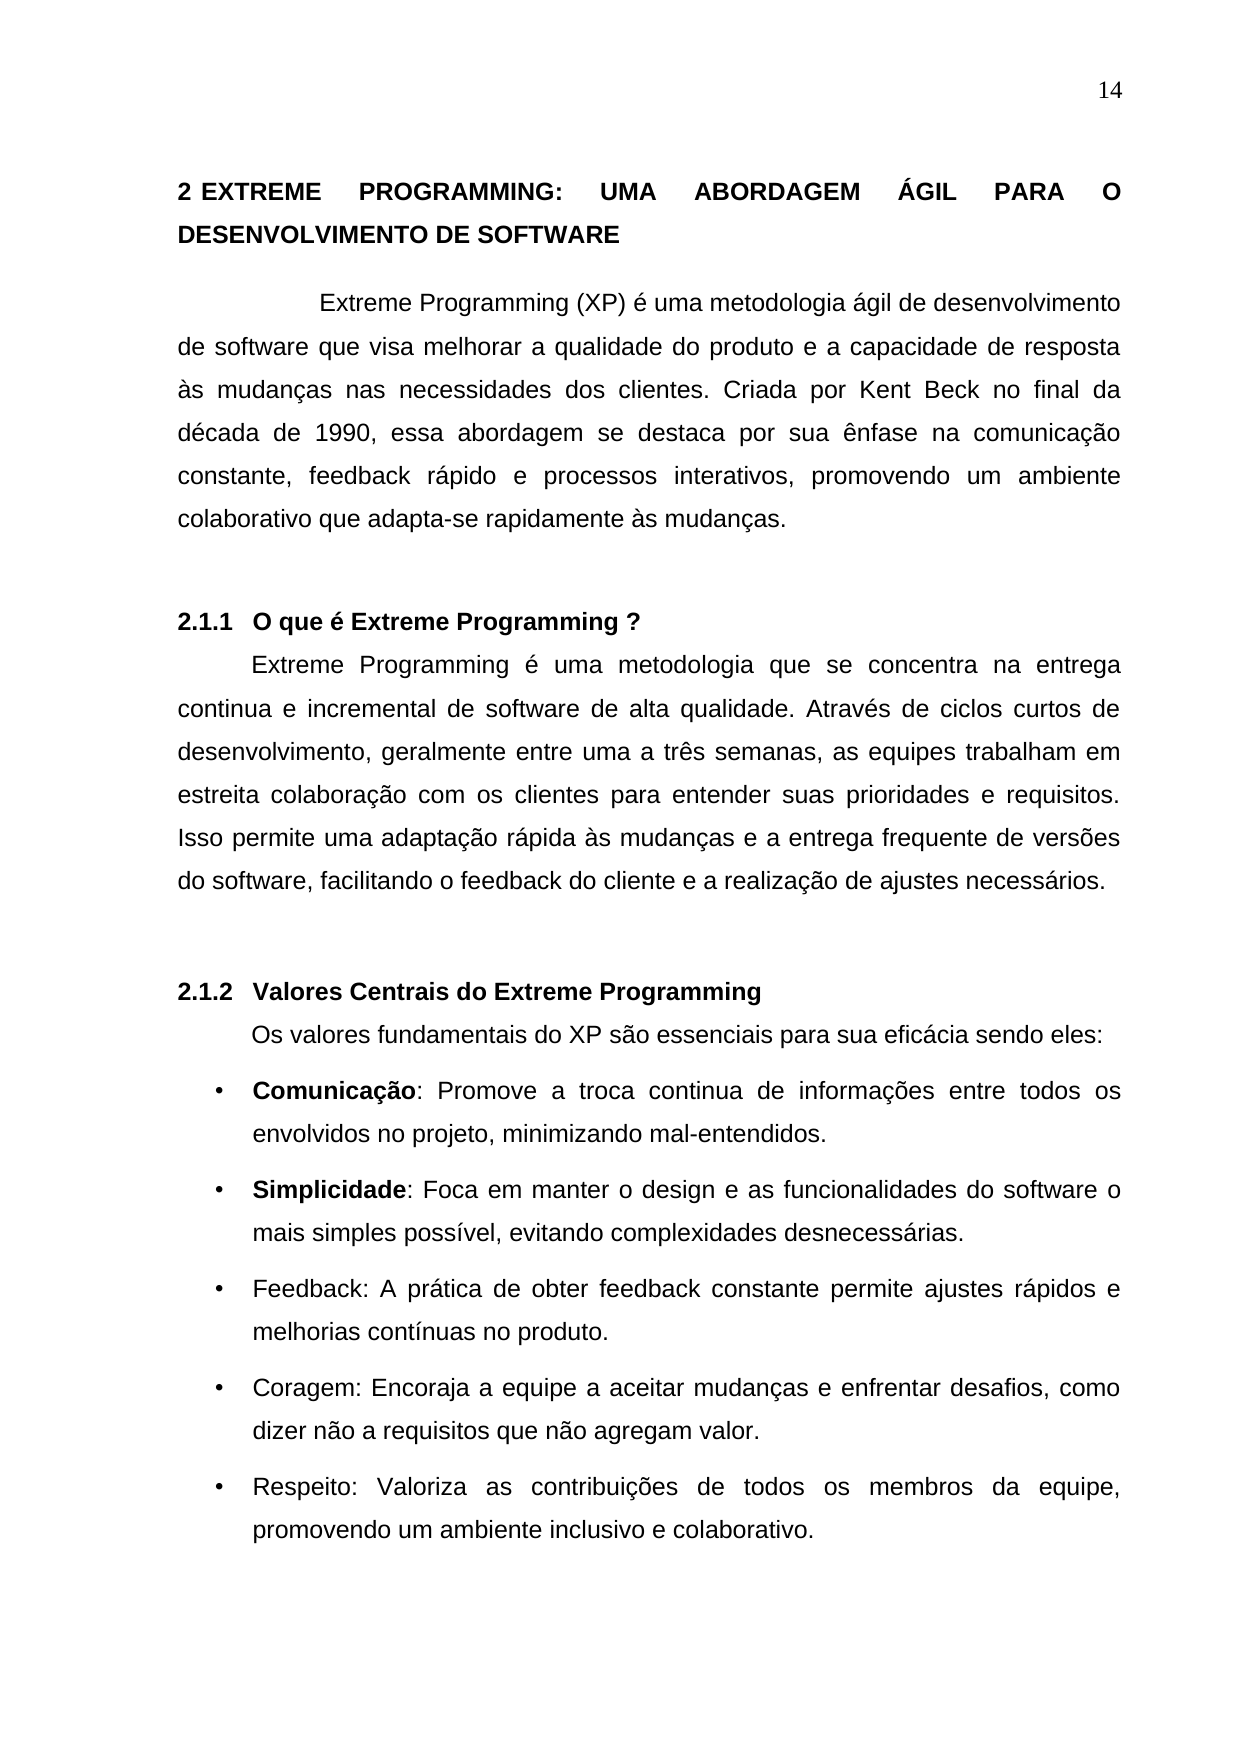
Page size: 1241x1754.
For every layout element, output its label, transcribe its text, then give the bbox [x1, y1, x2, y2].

text Extreme Programming é uma metodologia que se concentra na entrega continua e incremental de software de alta qualidade. Através de ciclos curtos de desenvolvimento, geralmente entre uma a três semanas, as equipes trabalham em estreita colaboração com os clientes para entender suas prioridades e requisitos. Isso permite uma adaptação rápida às mudanças e a entrega frequente de versões do software, facilitando o feedback do cliente e a realização de ajustes necessários. [177, 651, 1122, 895]
list Respeito: Valoriza as contribuições de todos os membros da equipe, promovendo um ambiente inclusivo e colaborativo. [215, 1472, 1122, 1543]
text Extreme Programming (XP) é uma metodologia ágil de desenvolvimento de software que visa melhorar a qualidade do produto e a capacidade de resposta às mudanças nas necessidades dos clientes. Criada por Kent Beck no final da década de 1990, essa abordagem se destaca por sua ênfase na comunicação constante, feedback rápido e processos interativos, promovendo um ambiente colaborativo que adapta-se rapidamente às mudanças. [177, 288, 1122, 533]
list Feedback: A prática de obter feedback constante permite ajustes rápidos e melhorias contínuas no produto. [215, 1274, 1122, 1346]
text Os valores fundamentais do XP são essenciais para sua eficácia sendo eles: [177, 1021, 1122, 1049]
subtitle O que é Extreme Programming ? [177, 607, 1122, 636]
list Comunicação: Promove a troca continua de informações entre todos os envolvidos no projeto, minimizando mal-entendidos. [215, 1076, 1122, 1148]
list Simplicidade: Foca em manter o design e as funcionalidades do software o mais simples possível, evitando complexidades desnecessárias. [215, 1175, 1122, 1247]
subtitle Extreme Programming: uma abordagem ágil para o desenvolvimento de software [177, 177, 1122, 249]
subtitle Valores Centrais do Extreme Programming [177, 977, 1122, 1006]
list Coragem: Encoraja a equipe a aceitar mudanças e enfrentar desafios, como dizer não a requisitos que não agregam valor. [215, 1373, 1122, 1445]
